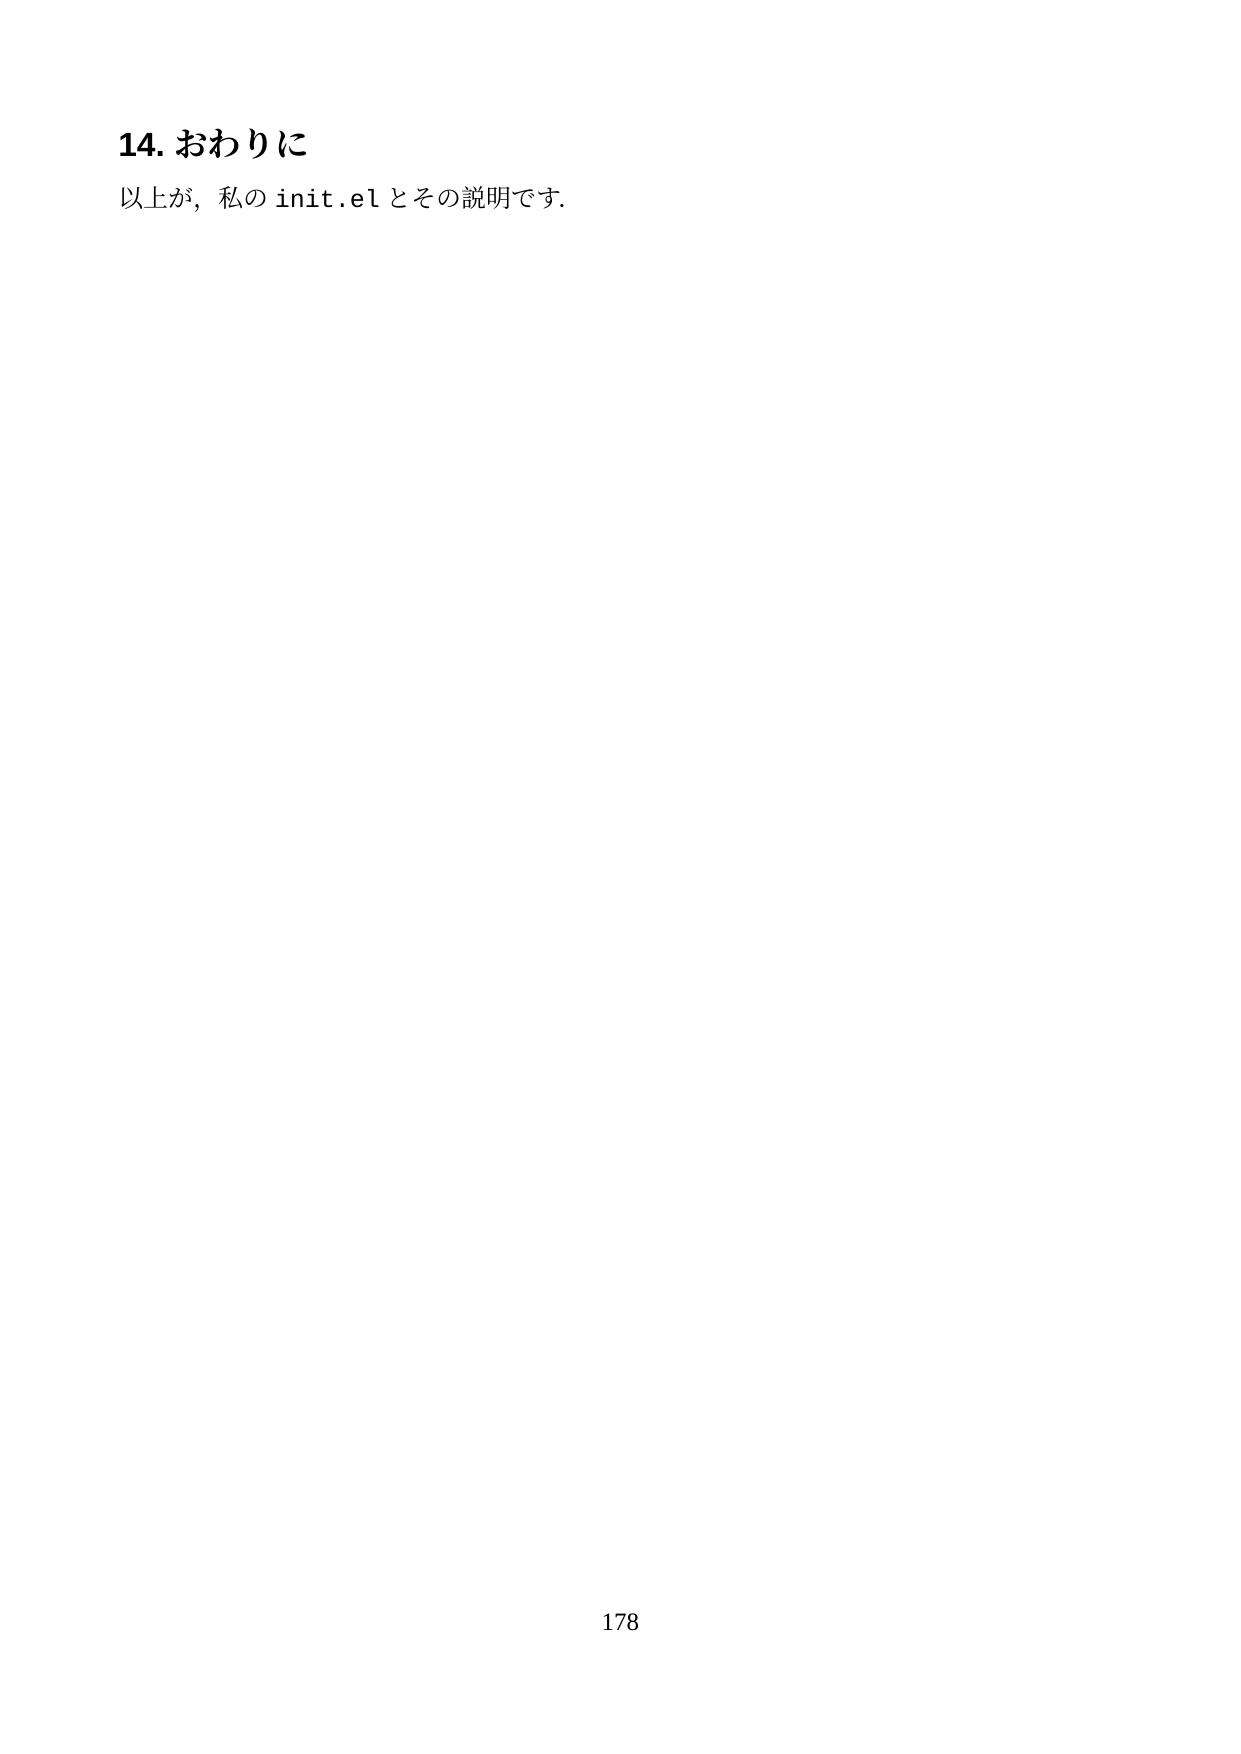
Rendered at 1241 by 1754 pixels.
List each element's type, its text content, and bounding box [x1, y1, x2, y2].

subtitle おわりに [118, 118, 1122, 166]
text 以上が，私の init.el とその説明です． [118, 179, 1122, 244]
